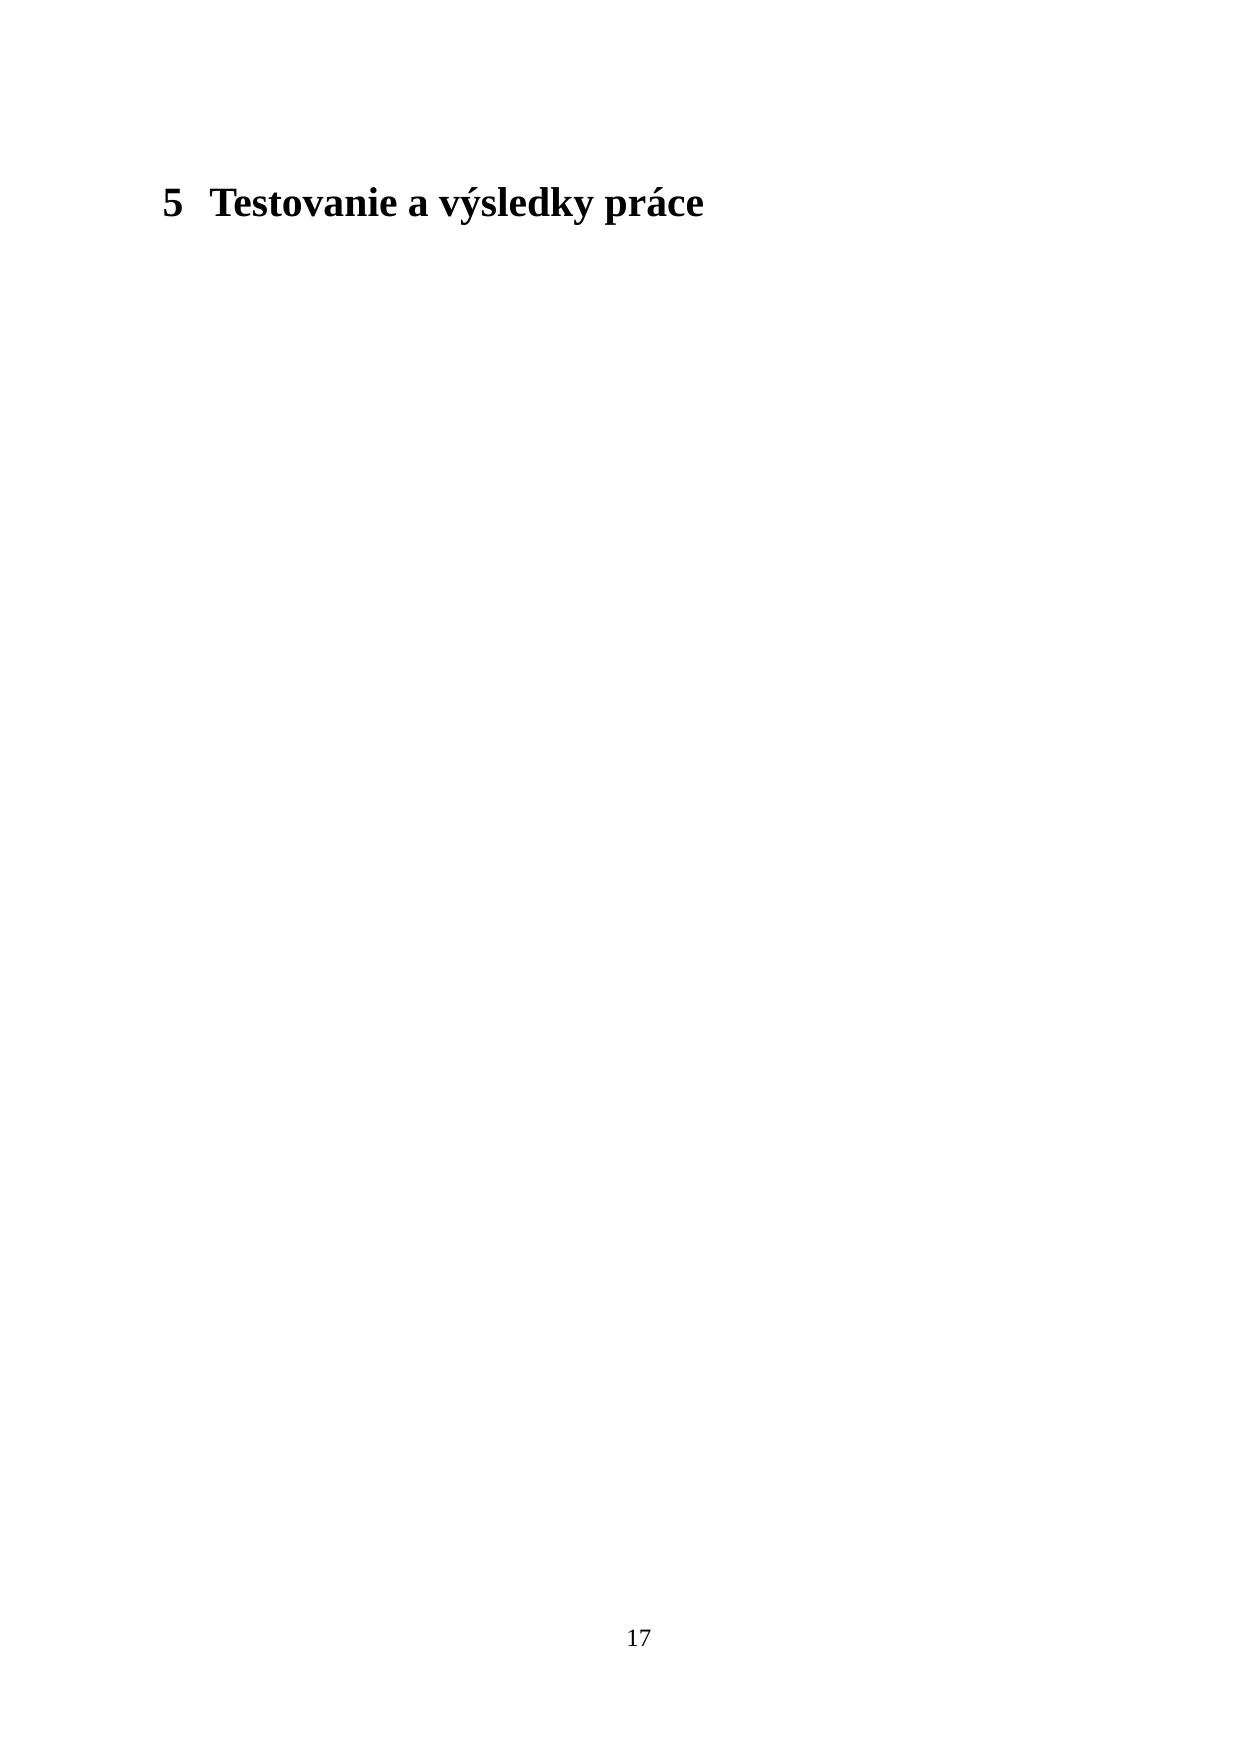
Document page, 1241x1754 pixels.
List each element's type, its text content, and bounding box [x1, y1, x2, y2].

subtitle Testovanie a výsledky práce [162, 177, 1078, 225]
